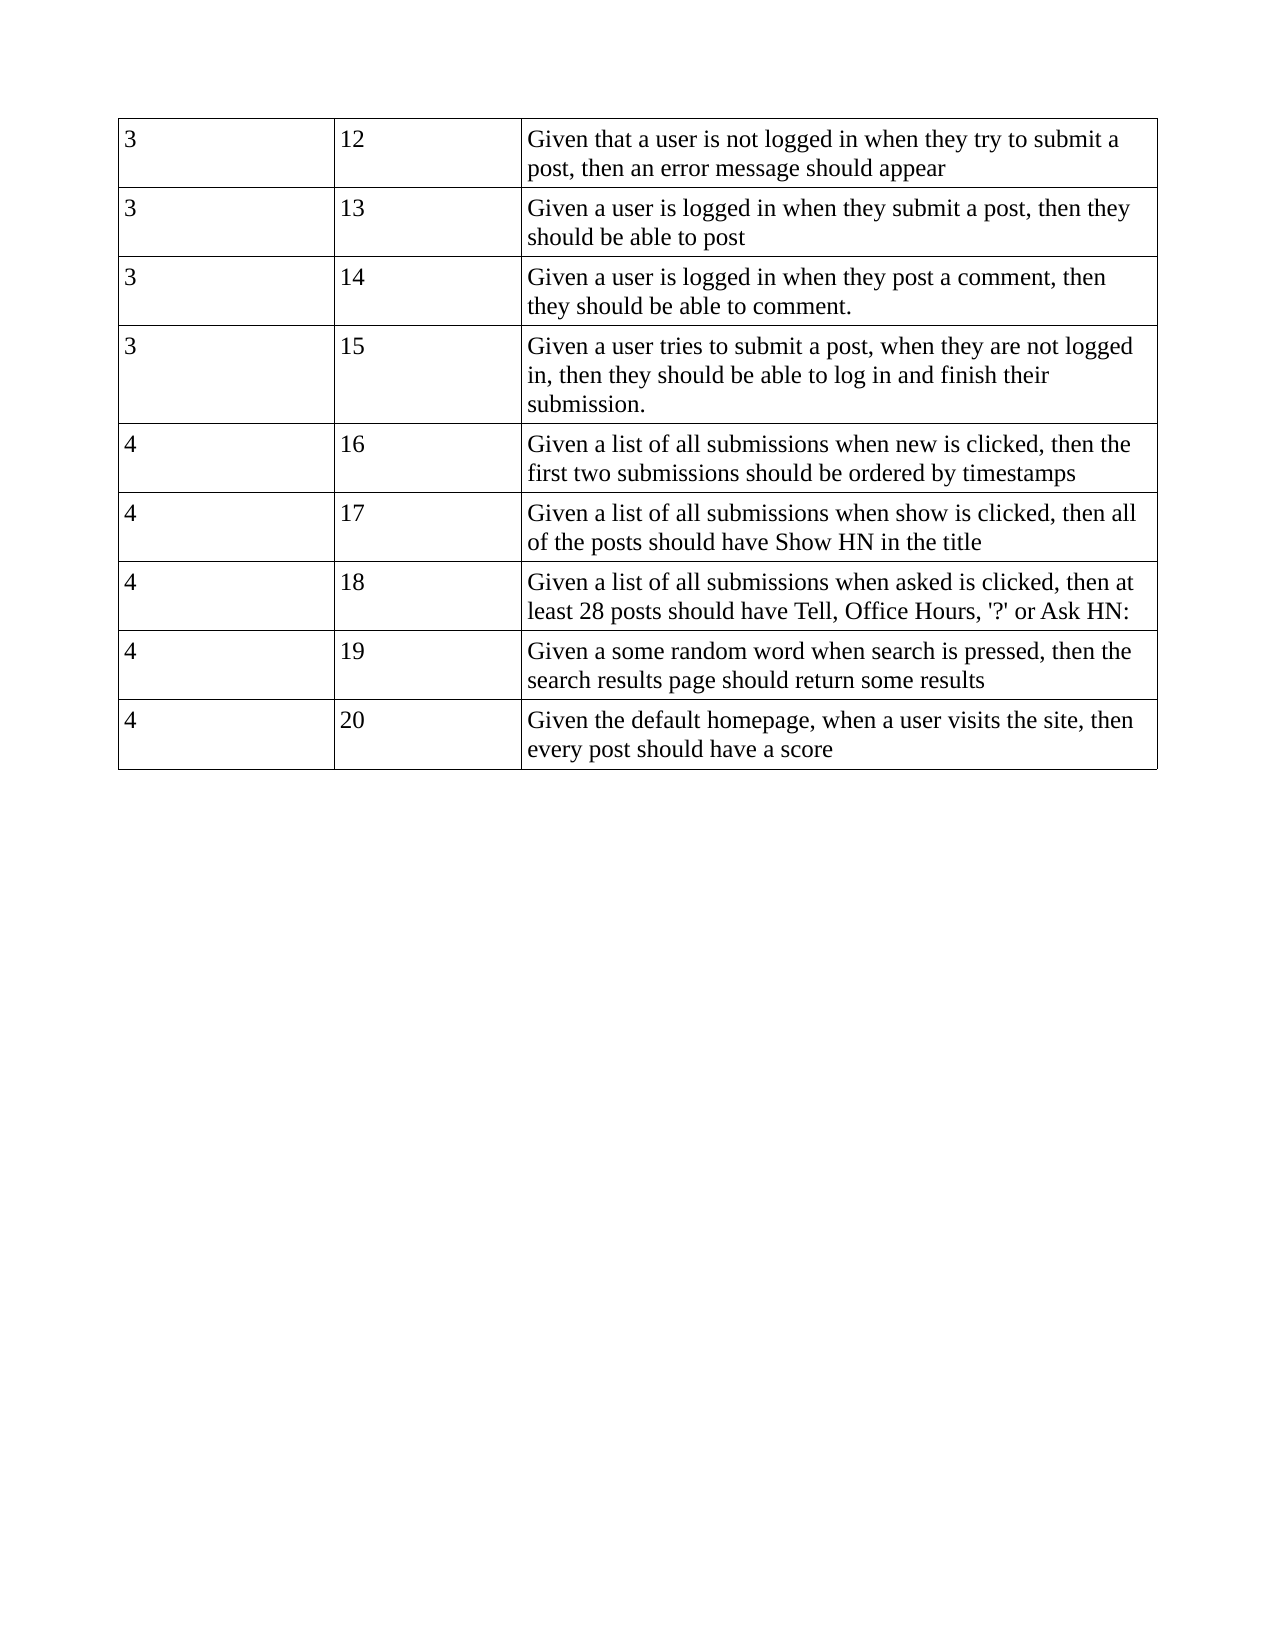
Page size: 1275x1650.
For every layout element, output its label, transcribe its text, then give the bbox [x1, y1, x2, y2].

table_cell 3 [119, 188, 334, 256]
table_cell Given a user tries to submit a post, when they are not logged in, then they should be able to log in and finish their submission. [522, 326, 1157, 423]
table_cell 4 [119, 631, 334, 699]
table_cell Given a some random word when search is pressed, then the search results page should return some results [522, 631, 1157, 699]
table_cell Given a list of all submissions when show is clicked, then all of the posts should have Show HN in the title [522, 493, 1157, 561]
table_cell 4 [119, 562, 334, 630]
table_cell Given the default homepage, when a user visits the site, then every post should have a score [522, 700, 1157, 768]
table_cell 3 [119, 326, 334, 423]
table_cell Given a user is logged in when they post a comment, then they should be able to comment. [522, 257, 1157, 325]
table_cell 14 [335, 257, 521, 325]
table_cell 16 [335, 424, 521, 492]
table_cell 20 [335, 700, 521, 768]
table_cell 18 [335, 562, 521, 630]
table_cell 13 [335, 188, 521, 256]
table_cell 4 [119, 424, 334, 492]
table_cell Given a user is logged in when they submit a post, then they should be able to post [522, 188, 1157, 256]
table_cell Given a list of all submissions when new is clicked, then the first two submissions should be ordered by timestamps [522, 424, 1157, 492]
table_cell 15 [335, 326, 521, 423]
table_cell 3 [119, 119, 334, 187]
table_cell 4 [119, 493, 334, 561]
table_cell 3 [119, 257, 334, 325]
table_cell 19 [335, 631, 521, 699]
table_cell 4 [119, 700, 334, 768]
table_cell 12 [335, 119, 521, 187]
table_cell Given that a user is not logged in when they try to submit a post, then an error message should appear [522, 119, 1157, 187]
table_cell Given a list of all submissions when asked is clicked, then at least 28 posts should have Tell, Office Hours, '?' or Ask HN: [522, 562, 1157, 630]
table_cell 17 [335, 493, 521, 561]
